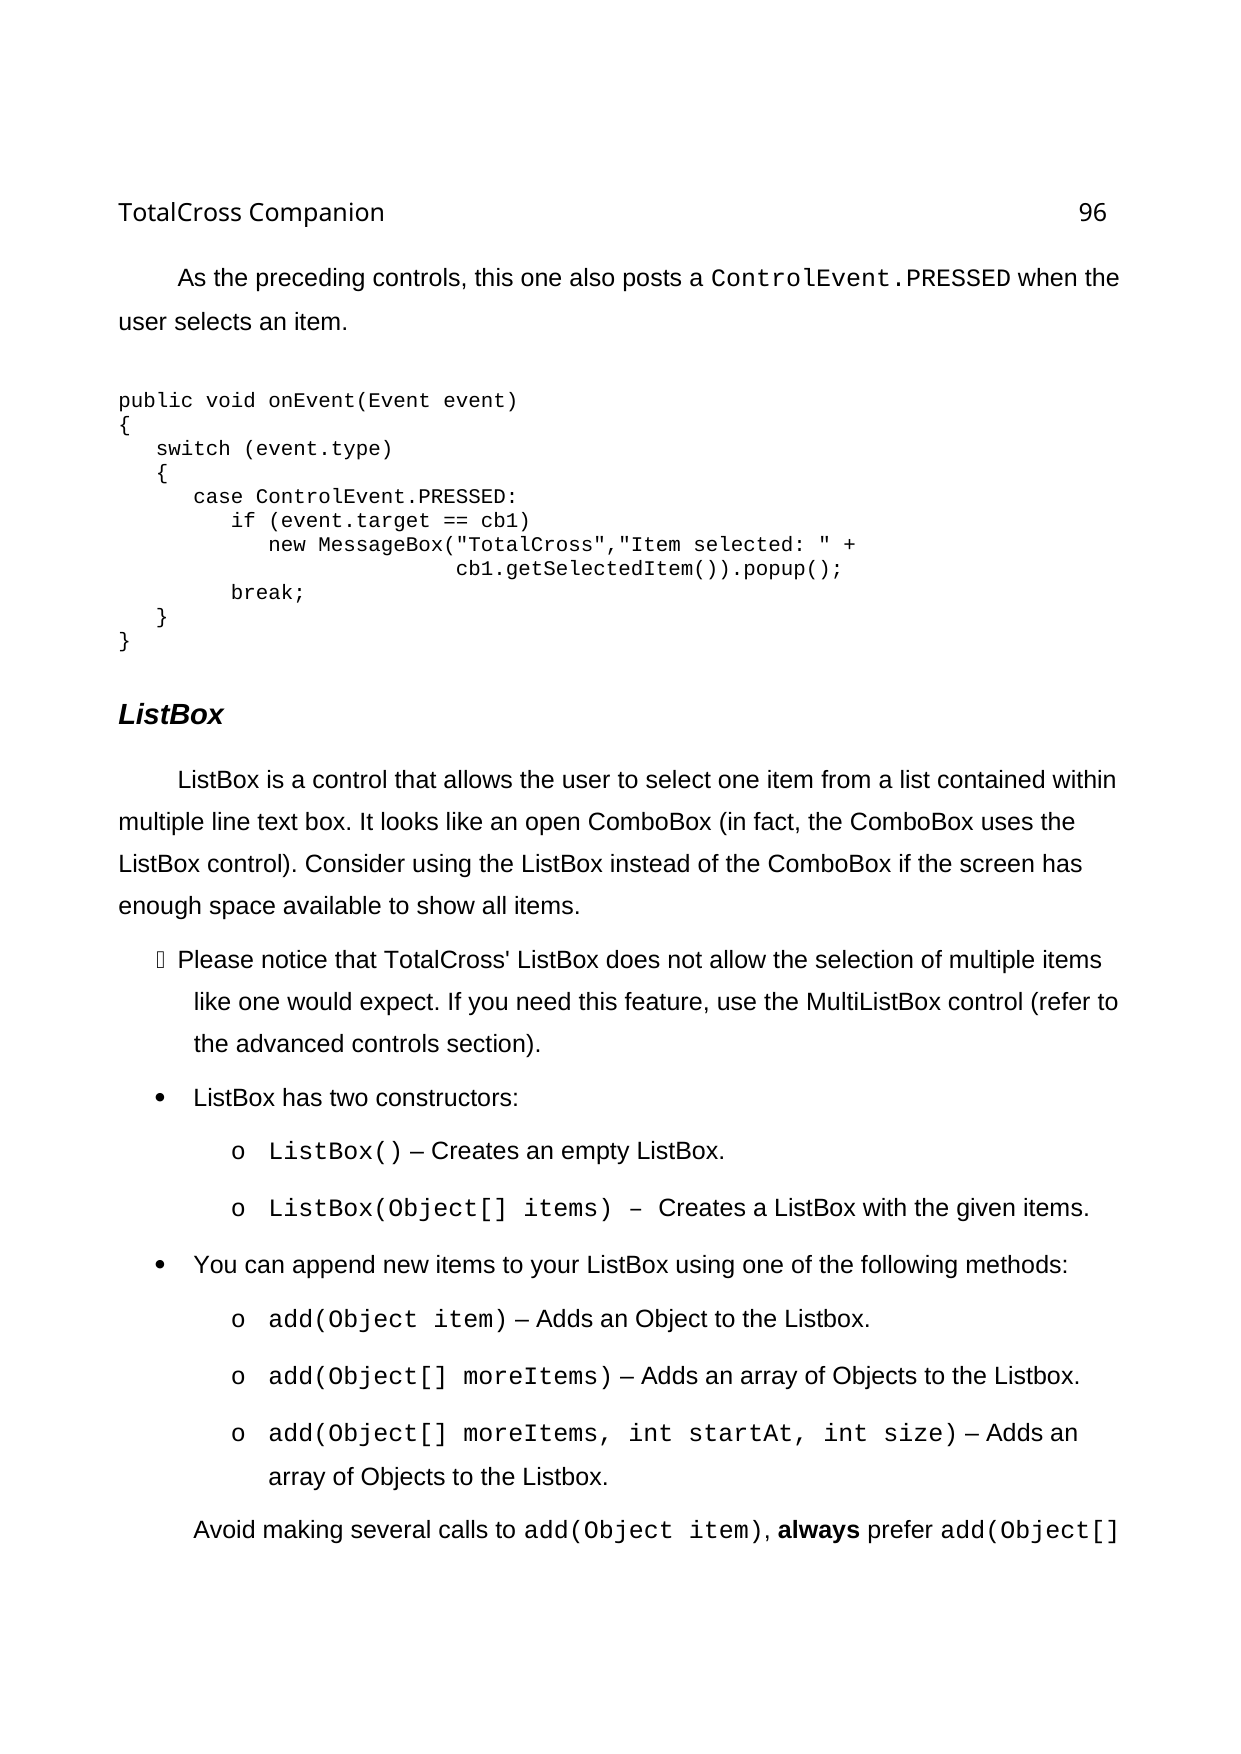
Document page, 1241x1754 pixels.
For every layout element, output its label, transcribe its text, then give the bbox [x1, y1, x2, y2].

list add(Object item) – Adds an Object to the Listbox. [231, 1305, 1122, 1335]
list You can append new items to your ListBox using one of the following methods: [156, 1251, 1122, 1279]
list add(Object[] moreItems) – Adds an array of Objects to the Listbox. [231, 1362, 1122, 1392]
text } [118, 630, 1122, 654]
text { [118, 462, 1122, 486]
text } [118, 606, 1122, 630]
text { [118, 414, 1122, 438]
text switch (event.type) [118, 438, 1122, 462]
text Avoid making several calls to add(Object item), always prefer add(Object[] [193, 1516, 1122, 1546]
text As the preceding controls, this one also posts a ControlEvent.PRESSED when the user selects an item. [118, 264, 1122, 336]
list ListBox(Object[] items) – Creates a ListBox with the given items. [231, 1194, 1122, 1224]
list Please notice that TotalCross' ListBox does not allow the selection of multiple items like one would expect. If you need this feature, use the MultiListBox control (refer to the advanced controls section). [156, 946, 1122, 1058]
list ListBox has two constructors: [156, 1083, 1122, 1111]
text break; [118, 582, 1122, 606]
text if (event.target == cb1) [118, 510, 1122, 534]
text ListBox is a control that allows the user to select one item from a list contained within multiple line text box. It looks like an open ComboBox (in fact, the ComboBox uses the ListBox control). Consider using the ListBox instead of the ComboBox if the screen has enough space available to show all items. [118, 766, 1122, 920]
text public void onEvent(Event event) [118, 390, 1122, 414]
list ListBox() – Creates an empty ListBox. [231, 1137, 1122, 1167]
text new MessageBox("TotalCross","Item selected: " + [118, 534, 1122, 558]
list add(Object[] moreItems, int startAt, int size) – Adds an array of Objects to the Listbox. [231, 1419, 1122, 1491]
text cb1.getSelectedItem()).popup(); [118, 558, 1122, 582]
text case ControlEvent.PRESSED: [118, 486, 1122, 510]
subtitle ListBox [118, 698, 1122, 730]
